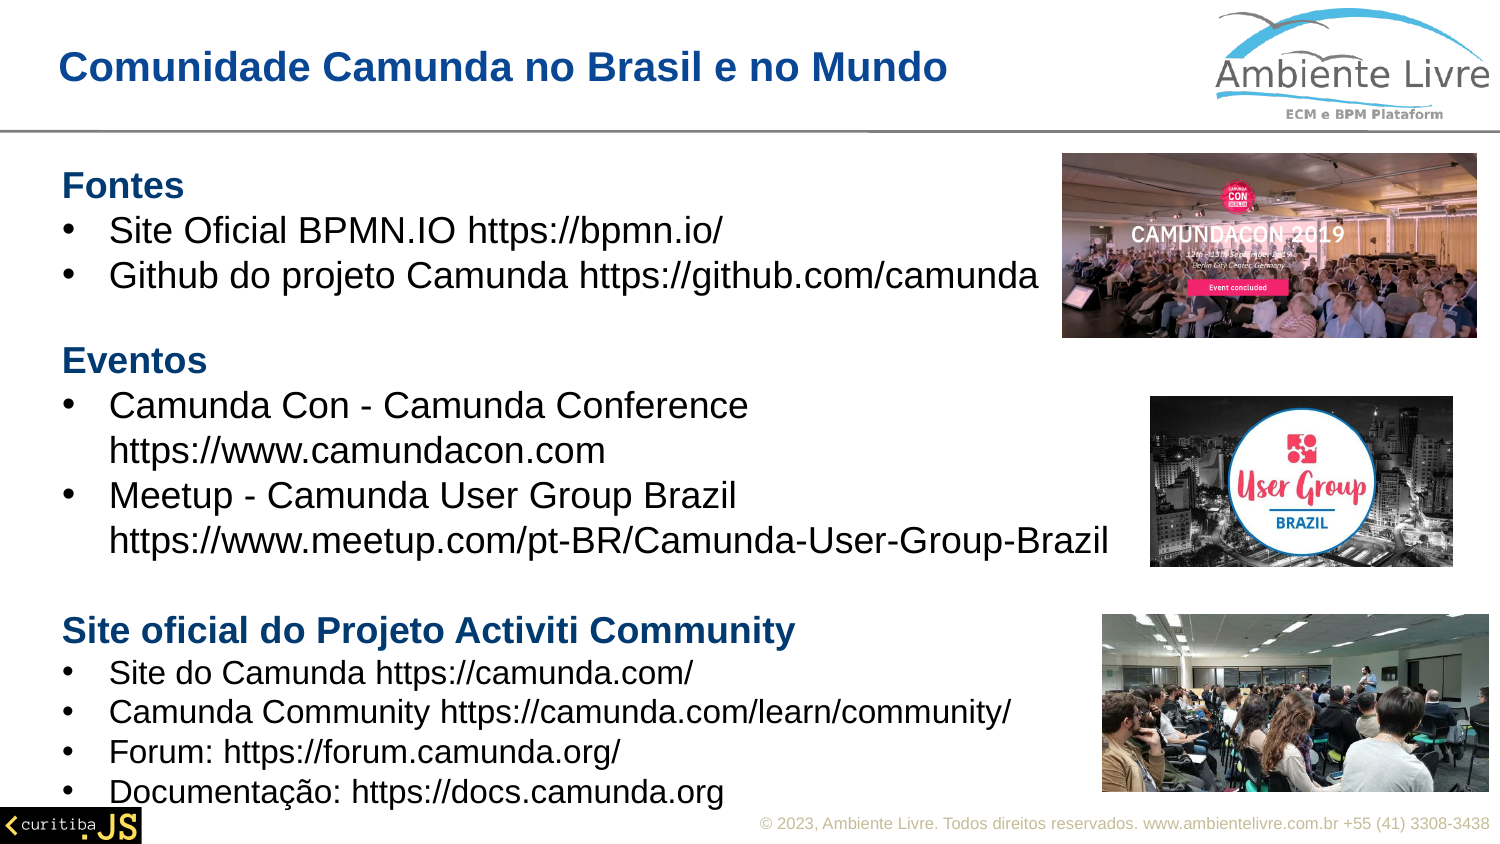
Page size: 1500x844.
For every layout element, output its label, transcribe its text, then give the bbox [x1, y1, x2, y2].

text_box Fontes Site Oficial BPMN.IO https://bpmn.io/ Github do projeto Camunda https://github.com/camunda Eventos Camunda Con - Camunda Conference https://www.camundacon.com Meetup - Camunda User Group Brazil https://www.meetup.com/pt-BR/Camunda-User-Group-Brazil Site oficial do Projeto Activiti Community Site do Camunda https://camunda.com/ Camunda Community https://camunda.com/learn/community/ Forum: https://forum.camunda.org/ Documentação: https://docs.camunda.org [47, 153, 1362, 818]
picture [1150, 396, 1453, 567]
picture [1102, 614, 1489, 792]
title Comunidade Camunda no Brasil e no Mundo [43, 8, 1127, 129]
picture [1062, 153, 1477, 338]
picture [0, 807, 142, 844]
picture [1215, 8, 1489, 119]
